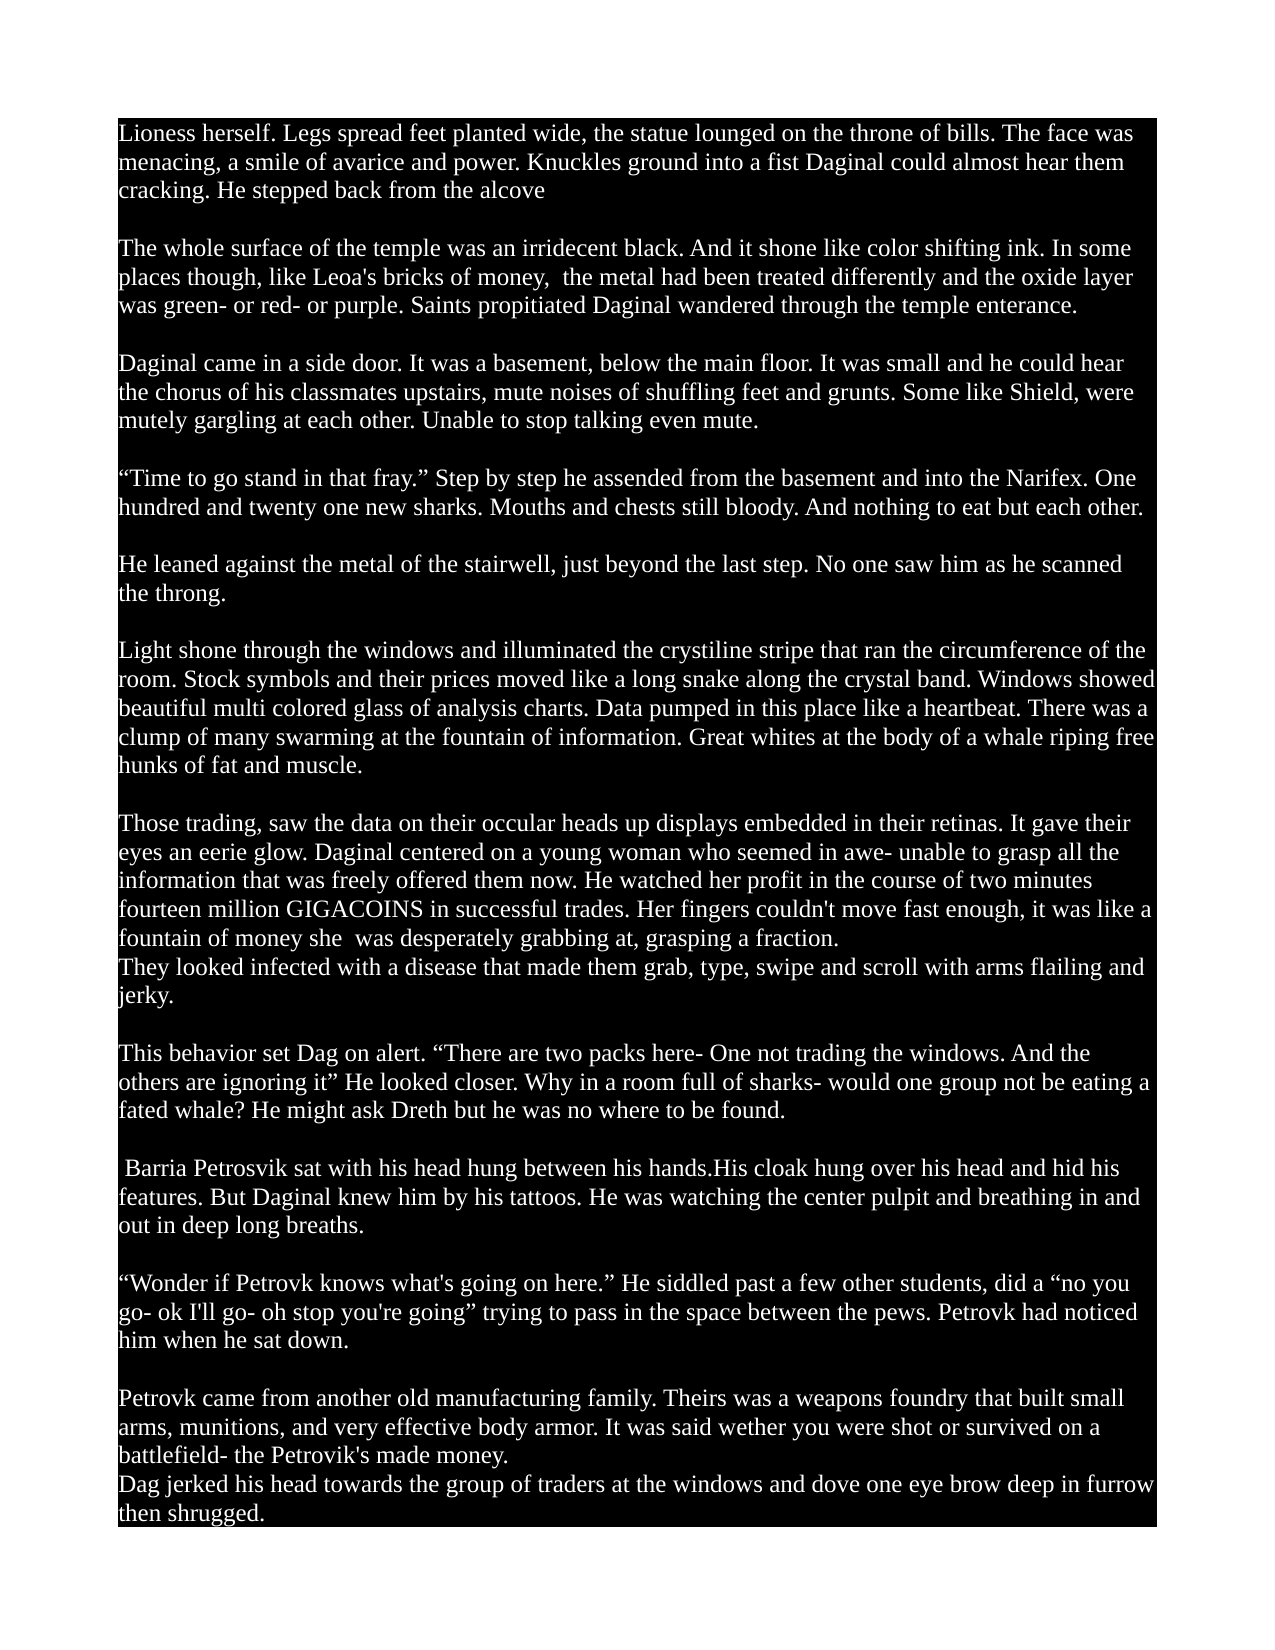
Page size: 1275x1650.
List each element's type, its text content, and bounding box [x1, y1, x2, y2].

text “Time to go stand in that fray.” Step by step he assended from the basement and into the Narifex. One hundred and twenty one new sharks. Mouths and chests still bloody. And nothing to eat but each other. [118, 463, 1157, 521]
text Lioness herself. Legs spread feet planted wide, the statue lounged on the throne of bills. The face was menacing, a smile of avarice and power. Knuckles ground into a fist Daginal could almost hear them cracking. He stepped back from the alcove [118, 118, 1157, 204]
text Barria Petrosvik sat with his head hung between his hands.His cloak hung over his head and hid his features. But Daginal knew him by his tattoos. He was watching the center pulpit and breathing in and out in deep long breaths. [118, 1153, 1157, 1239]
text Dag jerked his head towards the group of traders at the windows and dove one eye brow deep in furrow then shrugged. [118, 1469, 1157, 1527]
text This behavior set Dag on alert. “There are two packs here- One not trading the windows. And the others are ignoring it” He looked closer. Why in a room full of sharks- would one group not be eating a fated whale? He might ask Dreth but he was no where to be found. [118, 1038, 1157, 1124]
text Light shone through the windows and illuminated the crystiline stripe that ran the circumference of the room. Stock symbols and their prices moved like a long snake along the crystal band. Windows showed beautiful multi colored glass of analysis charts. Data pumped in this place like a heartbeat. There was a clump of many swarming at the fountain of information. Great whites at the body of a whale riping free hunks of fat and muscle. [118, 636, 1157, 779]
text Those trading, saw the data on their occular heads up displays embedded in their retinas. It gave their eyes an eerie glow. Daginal centered on a young woman who seemed in awe- unable to grasp all the information that was freely offered them now. He watched her profit in the course of two minutes fourteen million GIGACOINS in successful trades. Her fingers couldn't move fast enough, it was like a fountain of money she was desperately grabbing at, grasping a fraction. They looked infected with a disease that made them grab, type, swipe and scroll with arms flailing and jerky. [118, 808, 1157, 1009]
text He leaned against the metal of the stairwell, just beyond the last step. No one saw him as he scanned the throng. [118, 549, 1157, 607]
text “Wonder if Petrovk knows what's going on here.” He siddled past a few other students, did a “no you go- ok I'll go- oh stop you're going” trying to pass in the space between the pews. Petrovk had noticed him when he sat down. Petrovk came from another old manufacturing family. Theirs was a weapons foundry that built small arms, munitions, and very effective body armor. It was said wether you were shot or survived on a battlefield- the Petrovik's made money. [118, 1268, 1157, 1469]
text Daginal came in a side door. It was a basement, below the main floor. It was small and he could hear the chorus of his classmates upstairs, mute noises of shuffling feet and grunts. Some like Shield, were mutely gargling at each other. Unable to stop talking even mute. [118, 348, 1157, 434]
text The whole surface of the temple was an irridecent black. And it shone like color shifting ink. In some places though, like Leoa's bricks of money, the metal had been treated differently and the oxide layer was green- or red- or purple. Saints propitiated Daginal wandered through the temple enterance. [118, 233, 1157, 319]
